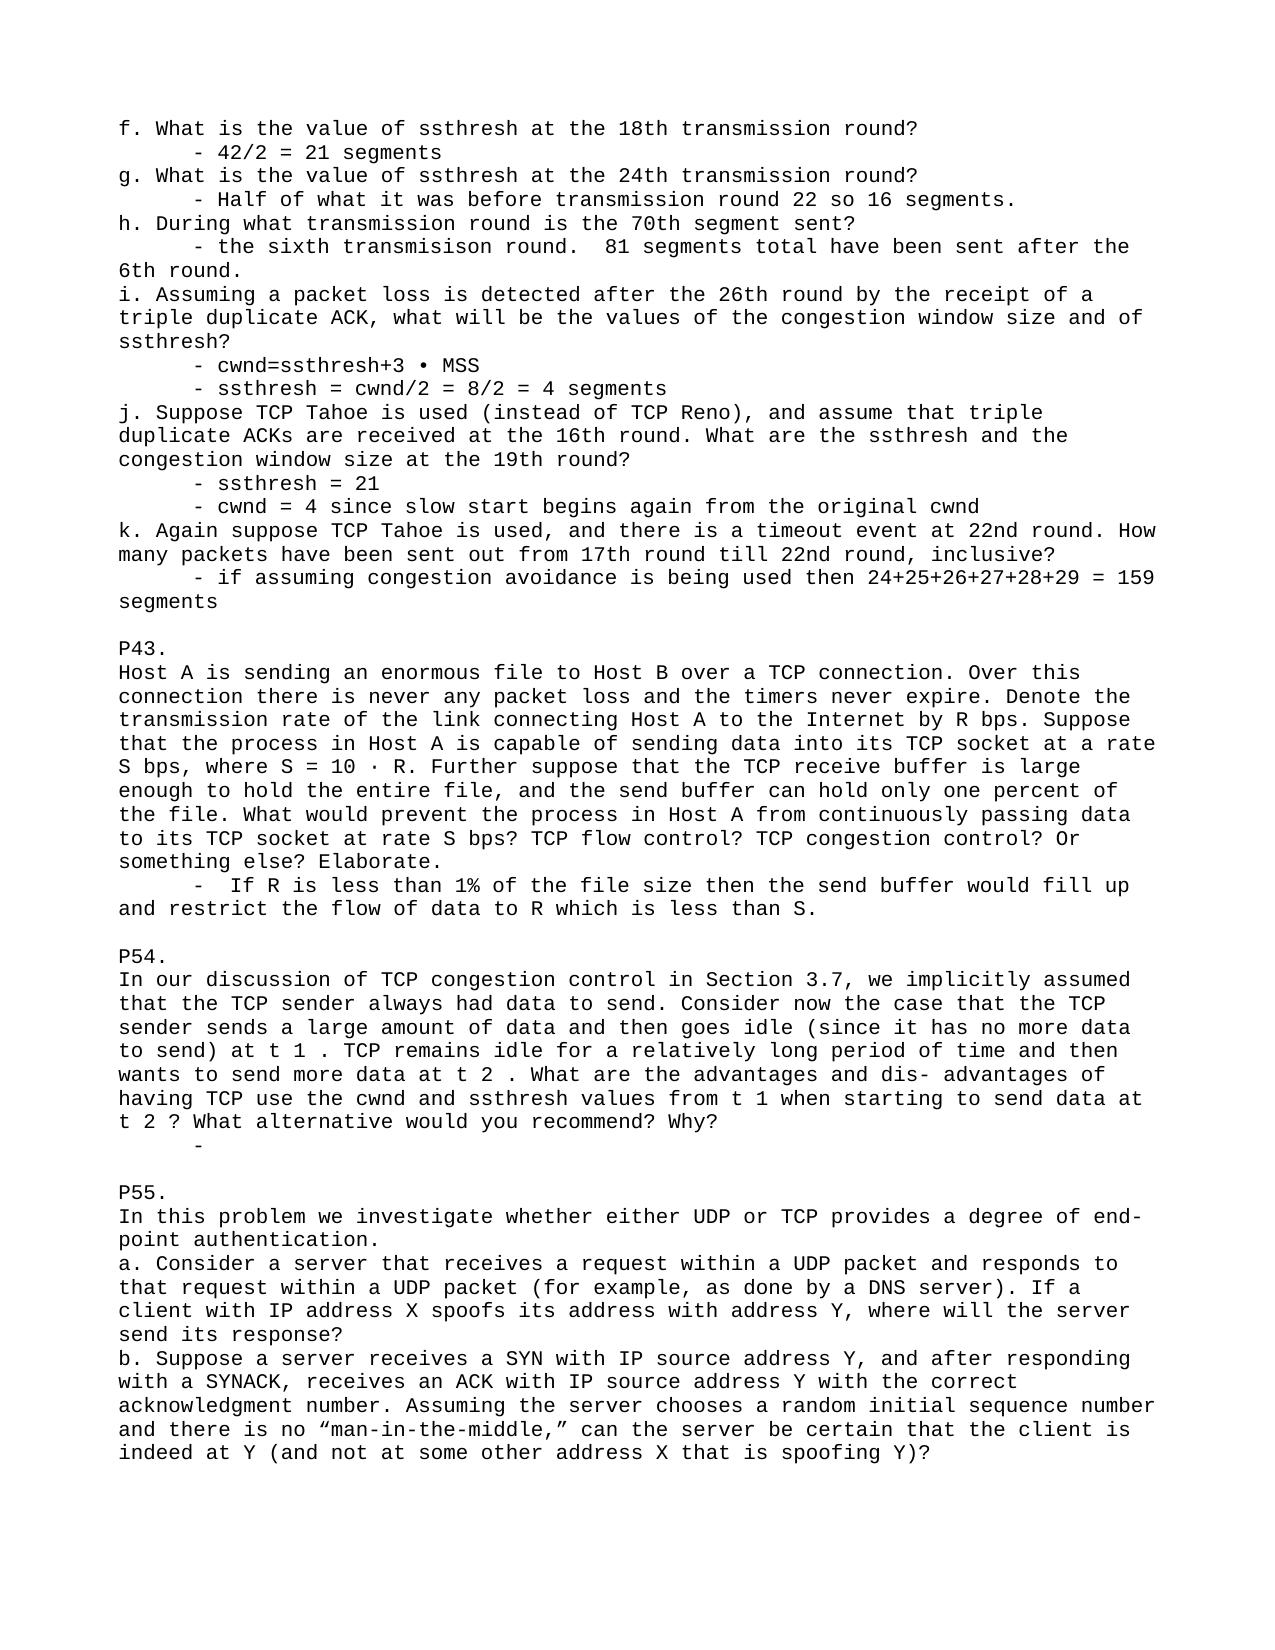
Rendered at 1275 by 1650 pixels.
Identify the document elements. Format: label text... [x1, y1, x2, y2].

text Host A is sending an enormous file to Host B over a TCP connection. Over this connection there is never any packet loss and the timers never expire. Denote the transmission rate of the link connecting Host A to the Internet by R bps. Suppose that the process in Host A is capable of sending data into its TCP socket at a rate S bps, where S = 10 · R. Further suppose that the TCP receive buffer is large enough to hold the entire file, and the send buffer can hold only one percent of the file. What would prevent the process in Host A from continuously passing data to its TCP socket at rate S bps? TCP flow control? TCP congestion control? Or something else? Elaborate. [118, 662, 1157, 875]
text In this problem we investigate whether either UDP or TCP provides a degree of end-point authentication. [118, 1206, 1157, 1253]
text - ssthresh = 21 [118, 473, 1157, 496]
text - [118, 1135, 1157, 1158]
text - ssthresh = cwnd/2 = 8/2 = 4 segments [118, 378, 1157, 402]
text j. Suppose TCP Tahoe is used (instead of TCP Reno), and assume that triple duplicate ACKs are received at the 16th round. What are the ssthresh and the congestion window size at the 19th round? [118, 402, 1157, 473]
text P43. [118, 638, 1157, 662]
text k. Again suppose TCP Tahoe is used, and there is a timeout event at 22nd round. How many packets have been sent out from 17th round till 22nd round, inclusive? [118, 520, 1157, 567]
text - If R is less than 1% of the file size then the send buffer would fill up and restrict the flow of data to R which is less than S. [118, 875, 1157, 922]
text P54. [118, 946, 1157, 969]
text i. Assuming a packet loss is detected after the 26th round by the receipt of a triple duplicate ACK, what will be the values of the congestion window size and of ssthresh? [118, 284, 1157, 354]
text h. During what transmission round is the 70th segment sent? [118, 213, 1157, 236]
text P55. [118, 1182, 1157, 1206]
text - 42/2 = 21 segments [118, 142, 1157, 165]
text In our discussion of TCP congestion control in Section 3.7, we implicitly assumed that the TCP sender always had data to send. Consider now the case that the TCP sender sends a large amount of data and then goes idle (since it has no more data to send) at t 1 . TCP remains idle for a relatively long period of time and then wants to send more data at t 2 . What are the advantages and dis- advantages of having TCP use the cwnd and ssthresh values from t 1 when starting to send data at t 2 ? What alternative would you recommend? Why? [118, 969, 1157, 1135]
text - the sixth transmisison round. 81 segments total have been sent after the 6th round. [118, 236, 1157, 284]
text a. Consider a server that receives a request within a UDP packet and responds to that request within a UDP packet (for example, as done by a DNS server). If a client with IP address X spoofs its address with address Y, where will the server send its response? [118, 1253, 1157, 1348]
text - cwnd = 4 since slow start begins again from the original cwnd [118, 496, 1157, 520]
text - Half of what it was before transmission round 22 so 16 segments. [118, 189, 1157, 213]
text g. What is the value of ssthresh at the 24th transmission round? [118, 165, 1157, 189]
text f. What is the value of ssthresh at the 18th transmission round? [118, 118, 1157, 142]
text - cwnd=ssthresh+3 • MSS [118, 354, 1157, 378]
text - if assuming congestion avoidance is being used then 24+25+26+27+28+29 = 159 segments [118, 567, 1157, 615]
text b. Suppose a server receives a SYN with IP source address Y, and after responding with a SYNACK, receives an ACK with IP source address Y with the correct acknowledgment number. Assuming the server chooses a random initial sequence number and there is no “man-in-the-middle,” can the server be certain that the client is indeed at Y (and not at some other address X that is spoofing Y)? [118, 1348, 1157, 1466]
